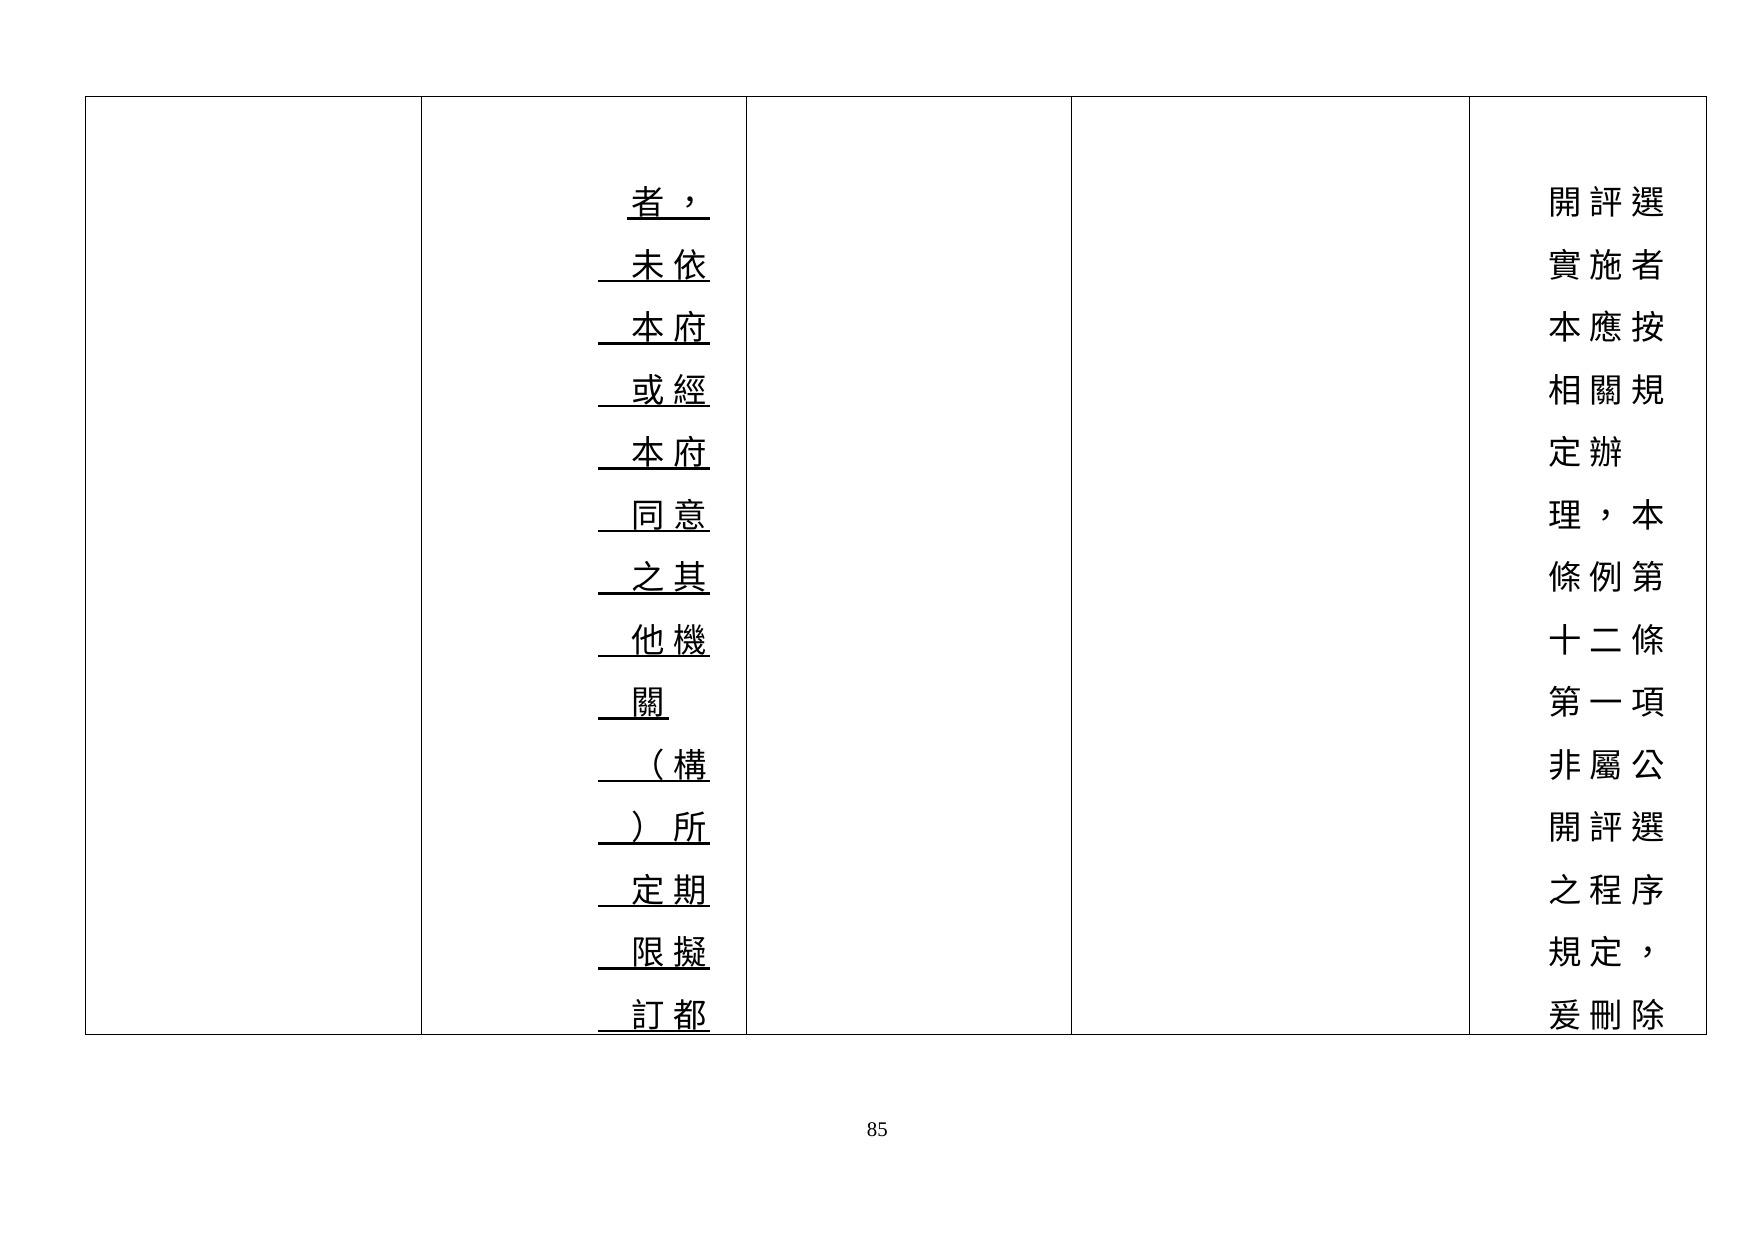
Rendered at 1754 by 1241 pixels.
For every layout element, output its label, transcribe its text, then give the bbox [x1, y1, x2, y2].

table_cell [747, 97, 1071, 1033]
table_cell [86, 97, 421, 1033]
table_cell [1072, 97, 1469, 1033]
table_cell 者，未依本府或經本府同意之其他機關（構）所定期限擬訂都 [422, 97, 746, 1033]
table_cell 開評選實施者本應按相關規定辦理，本條例第十二條第一項非屬公開評選之程序規定，爰刪除 [1470, 97, 1706, 1033]
